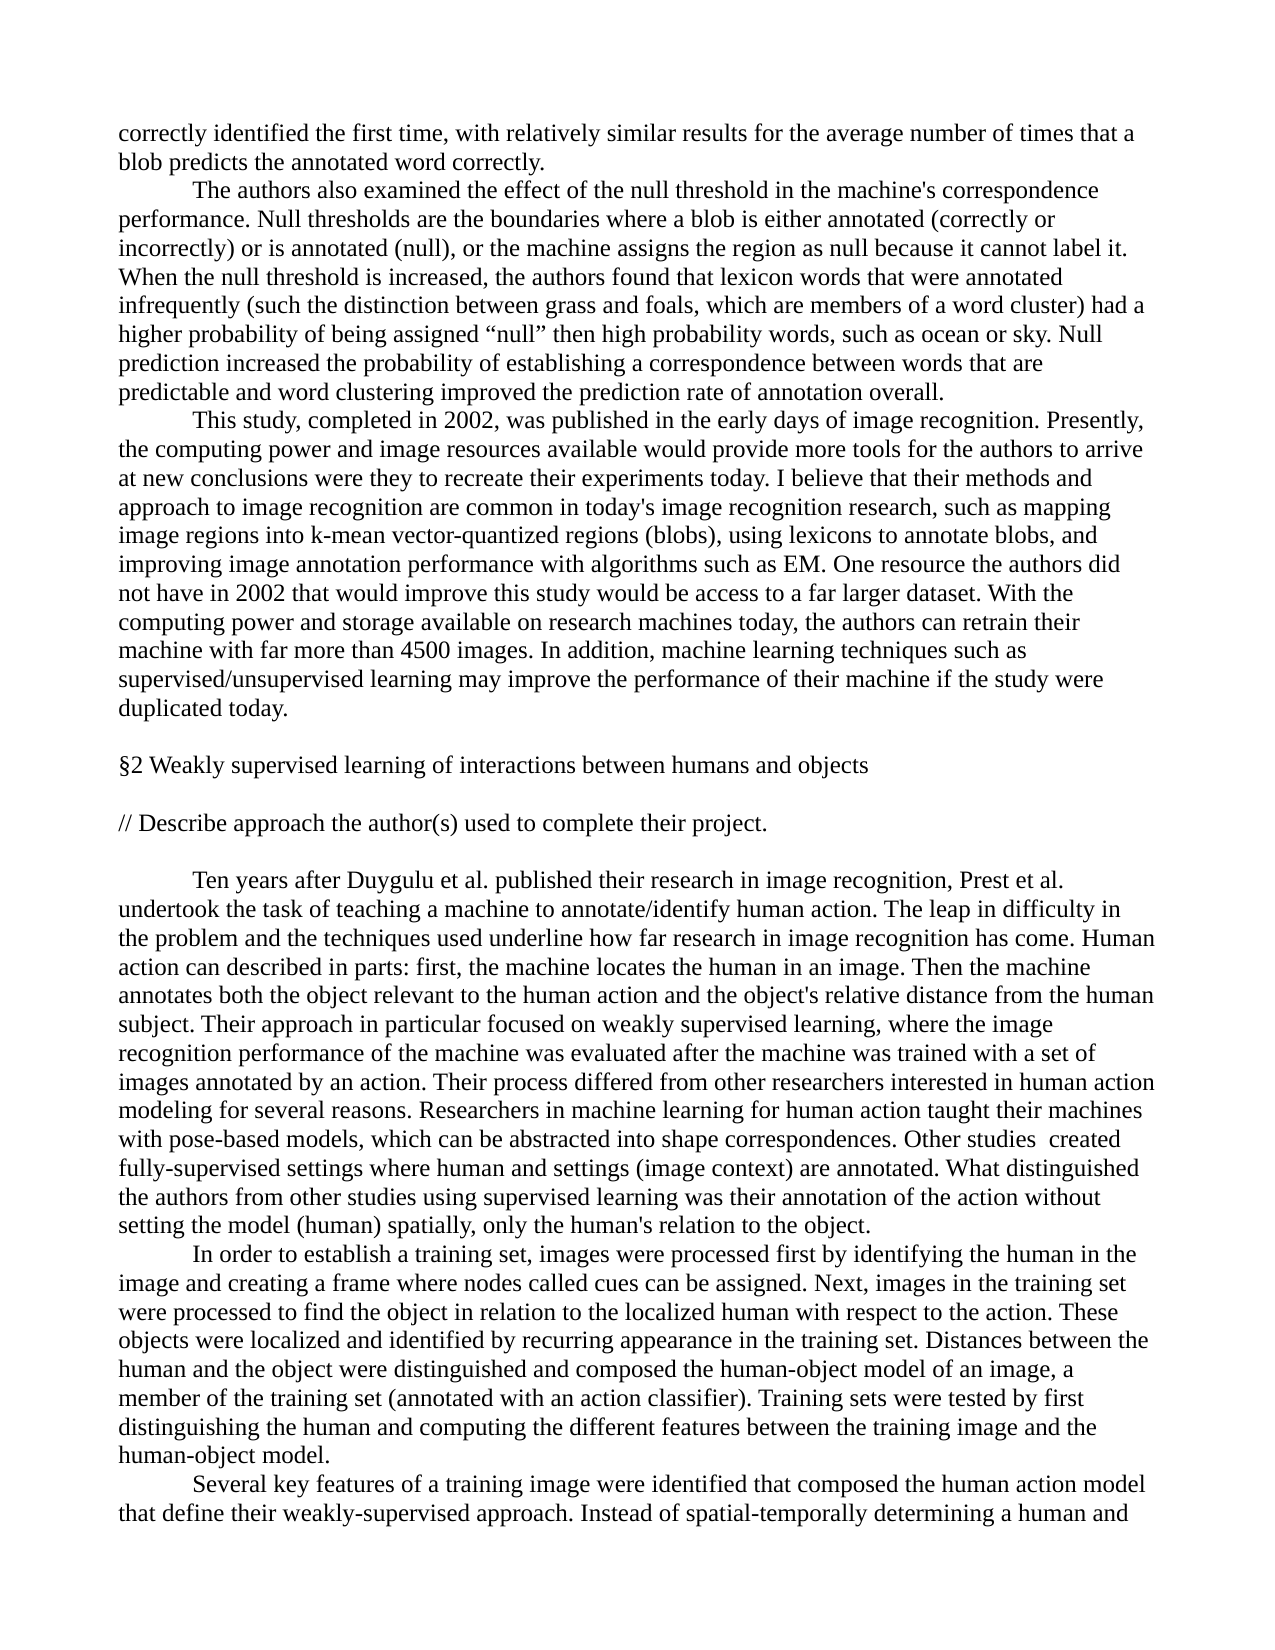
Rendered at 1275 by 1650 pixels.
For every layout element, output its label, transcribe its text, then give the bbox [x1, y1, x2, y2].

text Ten years after Duygulu et al. published their research in image recognition, Prest et al. undertook the task of teaching a machine to annotate/identify human action. The leap in difficulty in the problem and the techniques used underline how far research in image recognition has come. Human action can described in parts: first, the machine locates the human in an image. Then the machine annotates both the object relevant to the human action and the object's relative distance from the human subject. Their approach in particular focused on weakly supervised learning, where the image recognition performance of the machine was evaluated after the machine was trained with a set of images annotated by an action. Their process differed from other researchers interested in human action modeling for several reasons. Researchers in machine learning for human action taught their machines with pose-based models, which can be abstracted into shape correspondences. Other studies created fully-supervised settings where human and settings (image context) are annotated. What distinguished the authors from other studies using supervised learning was their annotation of the action without setting the model (human) spatially, only the human's relation to the object. [118, 866, 1157, 1239]
text correctly identified the first time, with relatively similar results for the average number of times that a blob predicts the annotated word correctly. [118, 118, 1157, 176]
text Several key features of a training image were identified that composed the human action model that define their weakly-supervised approach. Instead of spatial-temporally determining a human and [118, 1469, 1157, 1527]
text §2 Weakly supervised learning of interactions between humans and objects [118, 751, 1157, 779]
text This study, completed in 2002, was published in the early days of image recognition. Presently, the computing power and image resources available would provide more tools for the authors to arrive at new conclusions were they to recreate their experiments today. I believe that their methods and approach to image recognition are common in today's image recognition research, such as mapping image regions into k-mean vector-quantized regions (blobs), using lexicons to annotate blobs, and improving image annotation performance with algorithms such as EM. One resource the authors did not have in 2002 that would improve this study would be access to a far larger dataset. With the computing power and storage available on research machines today, the authors can retrain their machine with far more than 4500 images. In addition, machine learning techniques such as supervised/unsupervised learning may improve the performance of their machine if the study were duplicated today. [118, 406, 1157, 722]
text The authors also examined the effect of the null threshold in the machine's correspondence performance. Null thresholds are the boundaries where a blob is either annotated (correctly or incorrectly) or is annotated (null), or the machine assigns the region as null because it cannot label it. When the null threshold is increased, the authors found that lexicon words that were annotated infrequently (such the distinction between grass and foals, which are members of a word cluster) had a higher probability of being assigned “null” then high probability words, such as ocean or sky. Null prediction increased the probability of establishing a correspondence between words that are predictable and word clustering improved the prediction rate of annotation overall. [118, 176, 1157, 406]
text In order to establish a training set, images were processed first by identifying the human in the image and creating a frame where nodes called cues can be assigned. Next, images in the training set were processed to find the object in relation to the localized human with respect to the action. These objects were localized and identified by recurring appearance in the training set. Distances between the human and the object were distinguished and composed the human-object model of an image, a member of the training set (annotated with an action classifier). Training sets were tested by first distinguishing the human and computing the different features between the training image and the human-object model. [118, 1239, 1157, 1469]
text // Describe approach the author(s) used to complete their project. [118, 808, 1157, 837]
